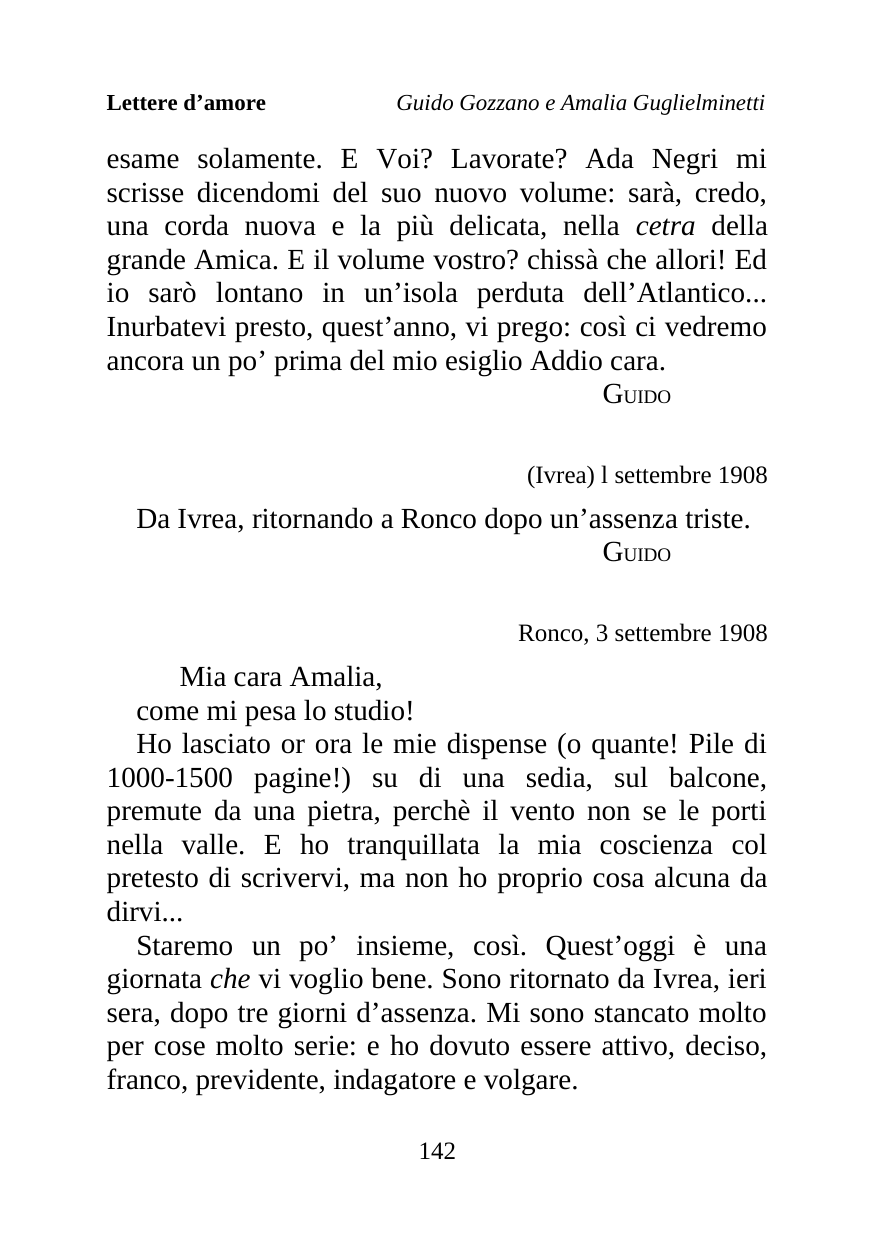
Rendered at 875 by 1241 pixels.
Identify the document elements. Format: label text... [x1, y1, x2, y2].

text Staremo un po’ insieme, così. Quest’oggi è una giornata che vi voglio bene. Sono ritornato da Ivrea, ieri sera, dopo tre giorni d’assenza. Mi sono stancato molto per cose molto serie: e ho dovuto essere attivo, deciso, franco, previdente, indagatore e volgare. [106, 928, 768, 1095]
text Da Ivrea, ritornando a Ronco dopo un’assenza triste. [106, 501, 768, 534]
text Guido [602, 534, 768, 568]
text Ronco, 3 settembre 1908 [106, 618, 768, 647]
text Mia cara Amalia, [106, 659, 768, 693]
text Ho lasciato or ora le mie dispense (o quante! Pile di 1000-1500 pagine!) su di una sedia, sul balcone, premute da una pietra, perchè il vento non se le porti nella valle. E ho tranquillata la mia coscienza col pretesto di scrivervi, ma non ho proprio cosa alcuna da dirvi... [106, 726, 768, 928]
text come mi pesa lo studio! [106, 693, 768, 726]
text Guido [602, 376, 768, 410]
text (Ivrea) l settembre 1908 [106, 460, 768, 488]
text esame solamente. E Voi? Lavorate? Ada Negri mi scrisse dicendomi del suo nuovo volume: sarà, credo, una corda nuova e la più delicata, nella cetra della grande Amica. E il volume vostro? chissà che allori! Ed io sarò lontano in un’isola perduta dell’Atlantico... Inurbatevi presto, quest’anno, vi prego: così ci vedremo ancora un po’ prima del mio esiglio Addio cara. [106, 141, 768, 376]
